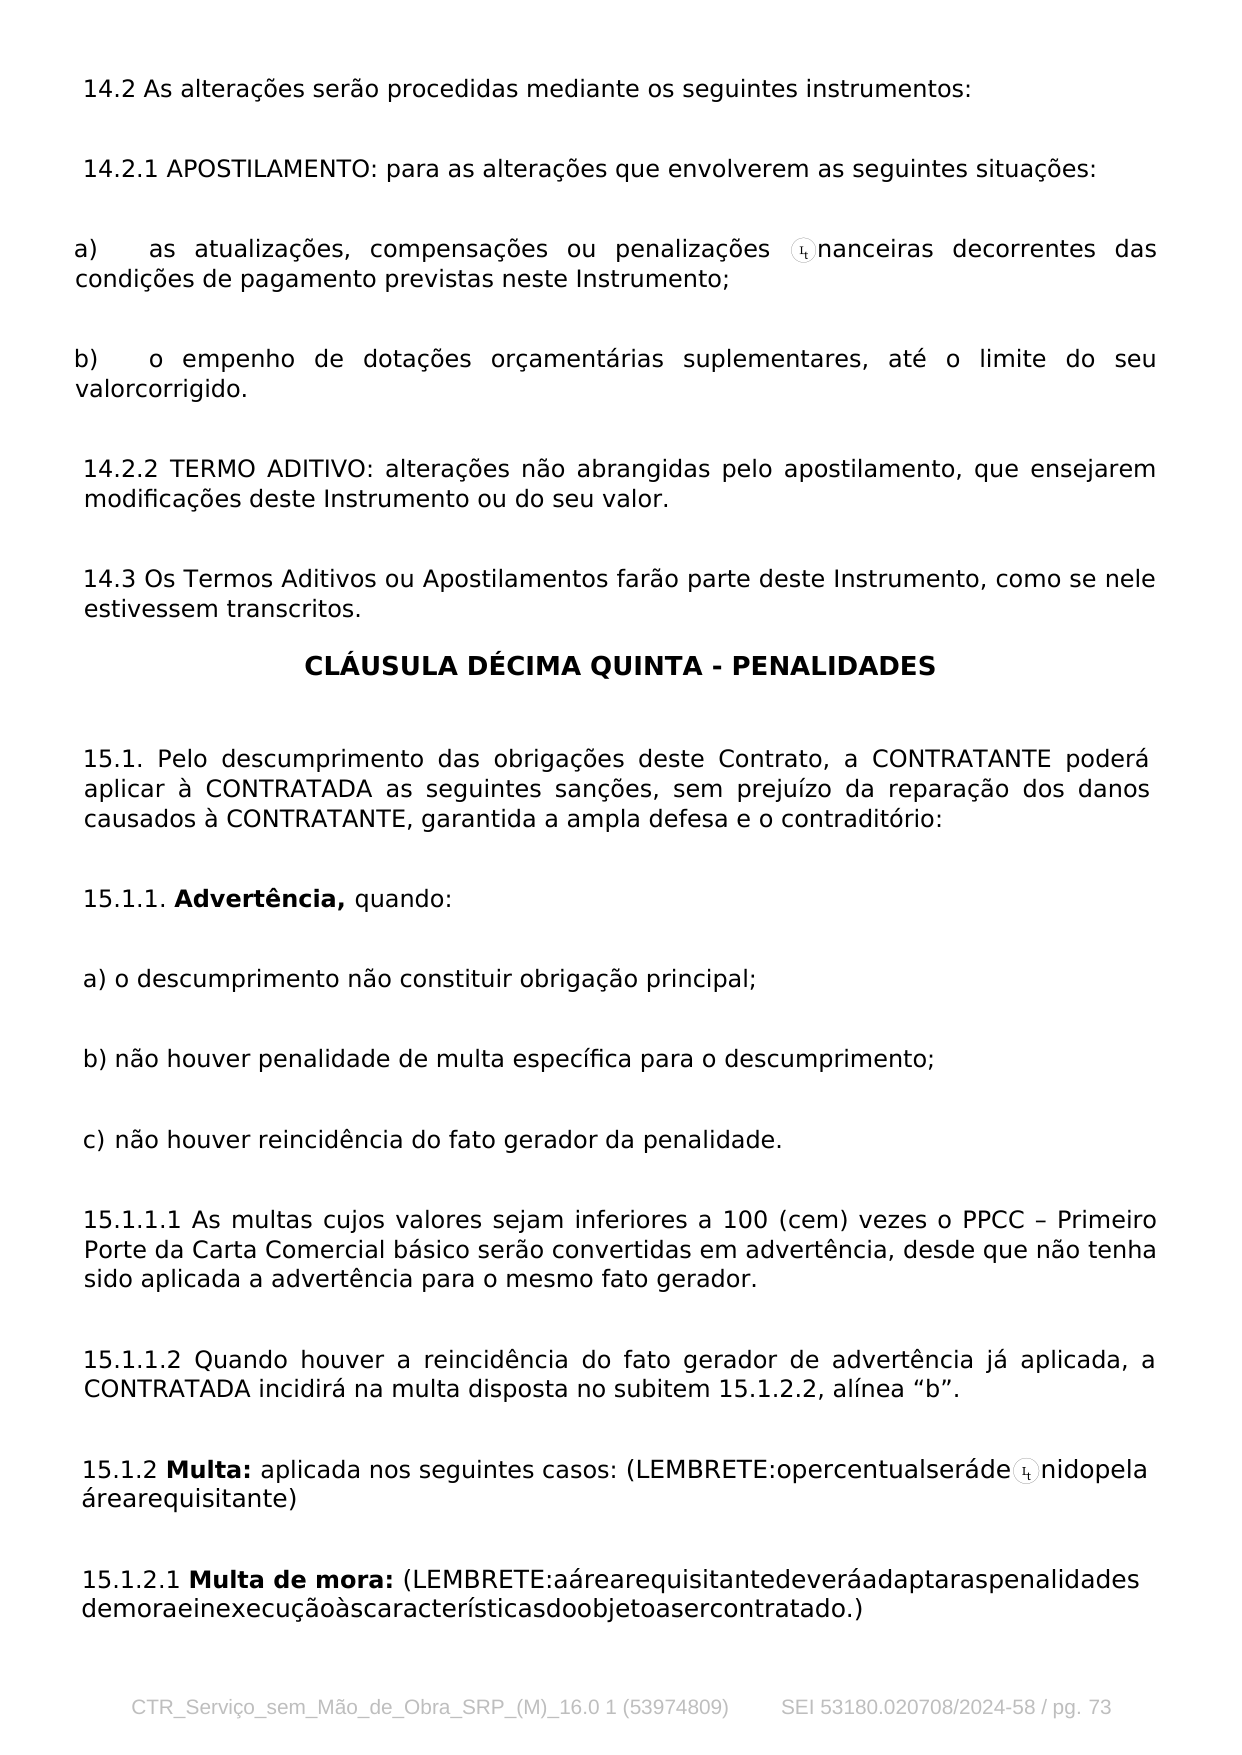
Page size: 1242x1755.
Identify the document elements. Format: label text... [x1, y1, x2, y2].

text 14.3 Os Termos Aditivos ou Apostilamentos farão parte deste Instrumento, como se nele estivessem transcritos. [83, 565, 1158, 623]
text 15.1.2.1 Multa de mora: (LEMBRETE:aárearequisitantedeveráadaptaraspenalidades demoraeinexecuçãoàscaracterísticasdoobjetoasercontratado.) [81, 1565, 1181, 1623]
list o descumprimento não constituir obrigação principal; [83, 965, 1158, 993]
list as atualizações, compensações ou penalizações nanceiras decorrentes das condições de pagamento previstas neste Instrumento; [74, 235, 1158, 293]
text 14.2 As alterações serão procedidas mediante os seguintes instrumentos: [83, 75, 1158, 103]
text 15.1.1.1 As multas cujos valores sejam inferiores a 100 (cem) vezes o PPCC – Primeiro Porte da Carta Comercial básico serão convertidas em advertência, desde que não tenha sido aplicada a advertência para o mesmo fato gerador. [83, 1206, 1158, 1293]
text 15.1. Pelo descumprimento das obrigações deste Contrato, a CONTRATANTE poderá aplicar à CONTRATADA as seguintes sanções, sem prejuízo da reparação dos danos causados à CONTRATANTE, garantida a ampla defesa e o contraditório: [83, 745, 1151, 833]
list não houver penalidade de multa específica para o descumprimento; [83, 1046, 1158, 1073]
text 15.1.1. Advertência, quando: [83, 885, 1158, 913]
list o empenho de dotações orçamentárias suplementares, até o limite do seu valorcorrigido. [74, 345, 1158, 403]
text 14.2.1 APOSTILAMENTO: para as alterações que envolverem as seguintes situações: [83, 155, 1158, 183]
list não houver reincidência do fato gerador da penalidade. [83, 1126, 1158, 1154]
text 15.1.2 Multa: aplicada nos seguintes casos: (LEMBRETE:opercentualserádenidopela árearequisitante) [81, 1456, 1181, 1514]
subtitle CLÁUSULA DÉCIMA QUINTA - PENALIDADES [75, 651, 1166, 681]
text 15.1.1.2 Quando houver a reincidência do fato gerador de advertência já aplicada, a CONTRATADA incidirá na multa disposta no subitem 15.1.2.2, alínea “b”. [83, 1346, 1158, 1403]
text 14.2.2 TERMO ADITIVO: alterações não abrangidas pelo apostilamento, que ensejarem modificações deste Instrumento ou do seu valor. [83, 455, 1158, 513]
